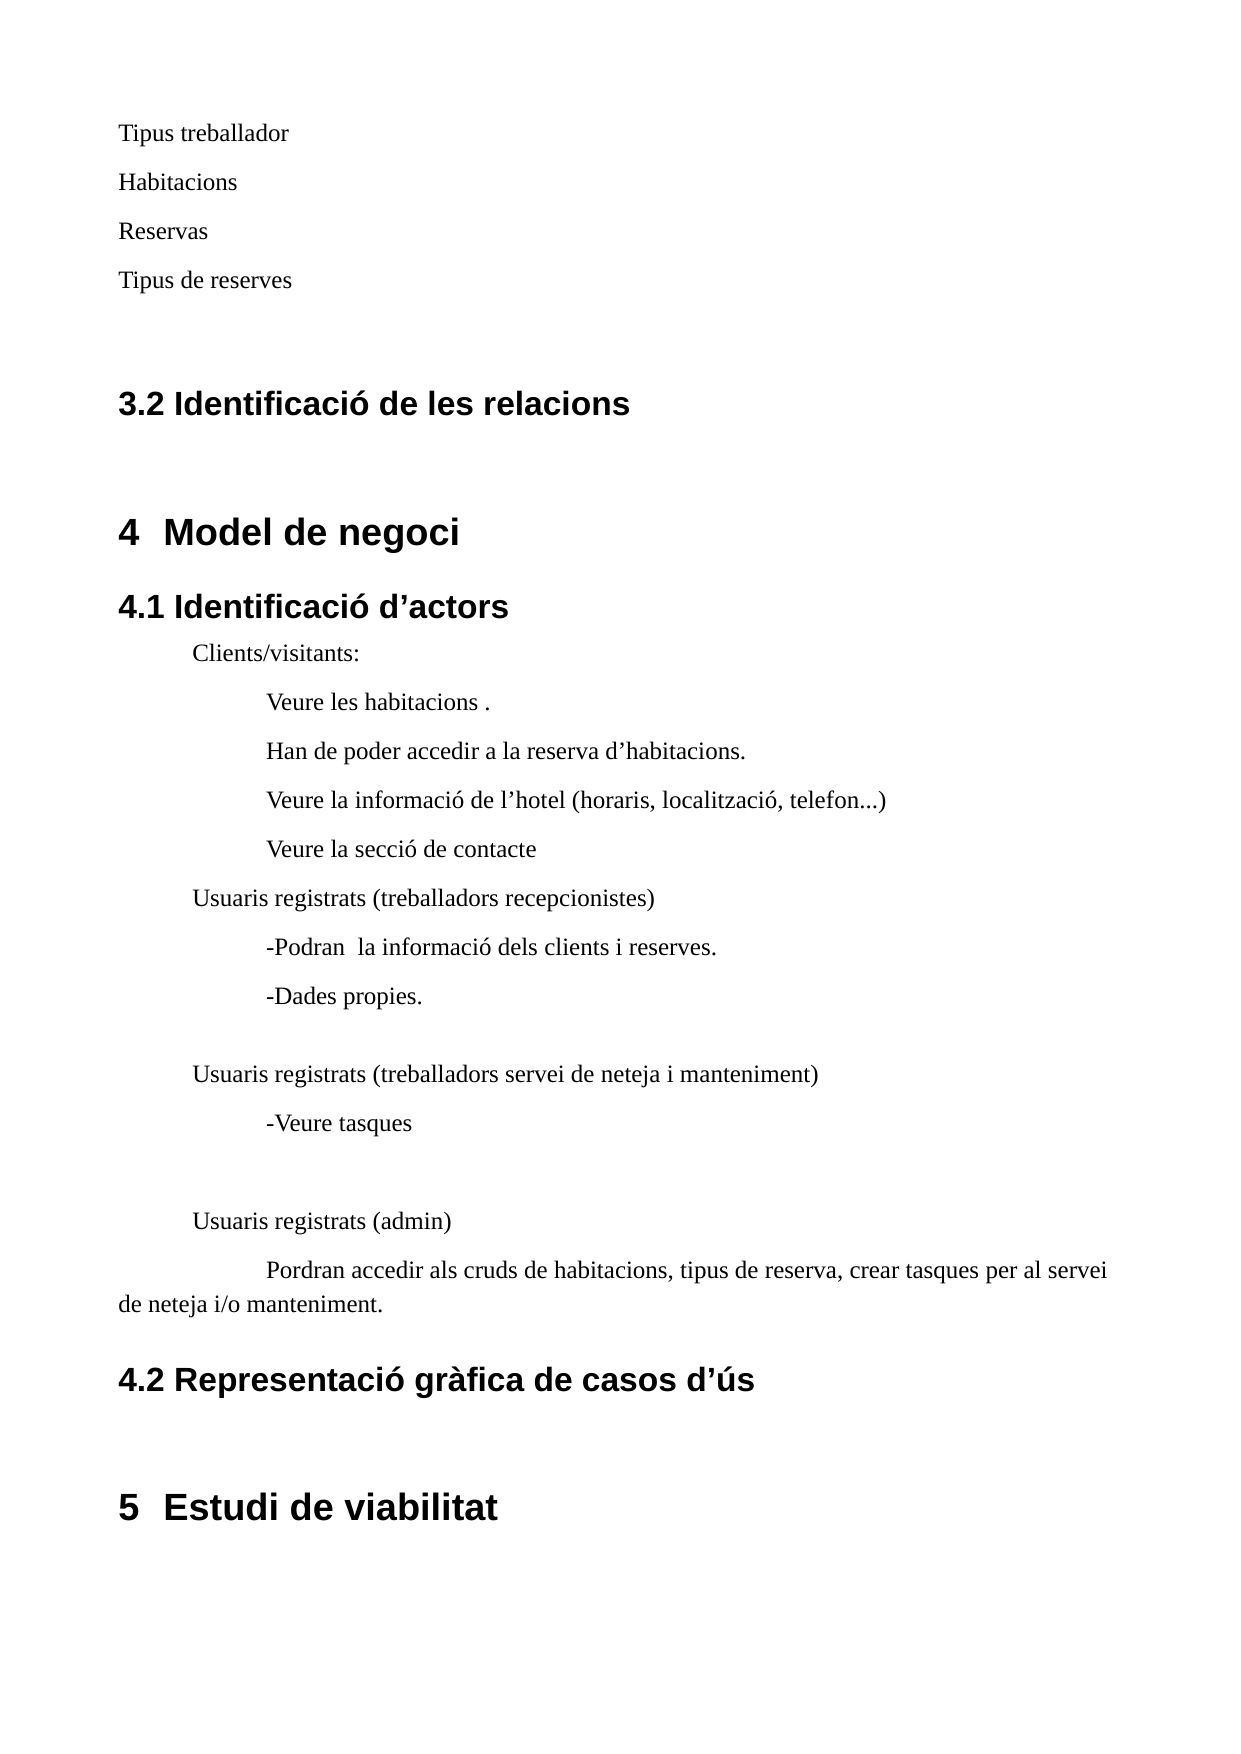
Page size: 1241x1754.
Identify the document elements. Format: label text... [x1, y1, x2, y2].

text Veure les habitacions . [118, 687, 1122, 715]
text Pordran accedir als cruds de habitacions, tipus de reserva, crear tasques per al servei de neteja i/o manteniment. [118, 1255, 1122, 1318]
text Habitacions [118, 167, 1122, 196]
subtitle 4.2 Representació gràfica de casos d’ús [118, 1359, 1122, 1398]
text -Podran la informació dels clients i reserves. [118, 932, 1122, 961]
text Usuaris registrats (treballadors servei de neteja i manteniment) [118, 1059, 1122, 1088]
text Clients/visitants: [118, 638, 1122, 666]
subtitle Model de negoci [118, 509, 1122, 553]
subtitle 3.2 Identificació de les relacions [118, 384, 1122, 423]
text Usuaris registrats (treballadors recepcionistes) [118, 883, 1122, 912]
text Tipus treballador [118, 118, 1122, 147]
text Veure la secció de contacte [118, 834, 1122, 863]
text Reservas [118, 216, 1122, 245]
text Han de poder accedir a la reserva d’habitacions. [118, 736, 1122, 764]
subtitle 4.1 Identificació d’actors [118, 586, 1122, 625]
text Tipus de reserves [118, 265, 1122, 294]
text Veure la informació de l’hotel (horaris, localització, telefon...) [118, 785, 1122, 813]
text -Dades propies. [118, 981, 1122, 1010]
text -Veure tasques [118, 1108, 1122, 1137]
subtitle Estudi de viabilitat [118, 1485, 1122, 1528]
text Usuaris registrats (admin) [118, 1206, 1122, 1235]
